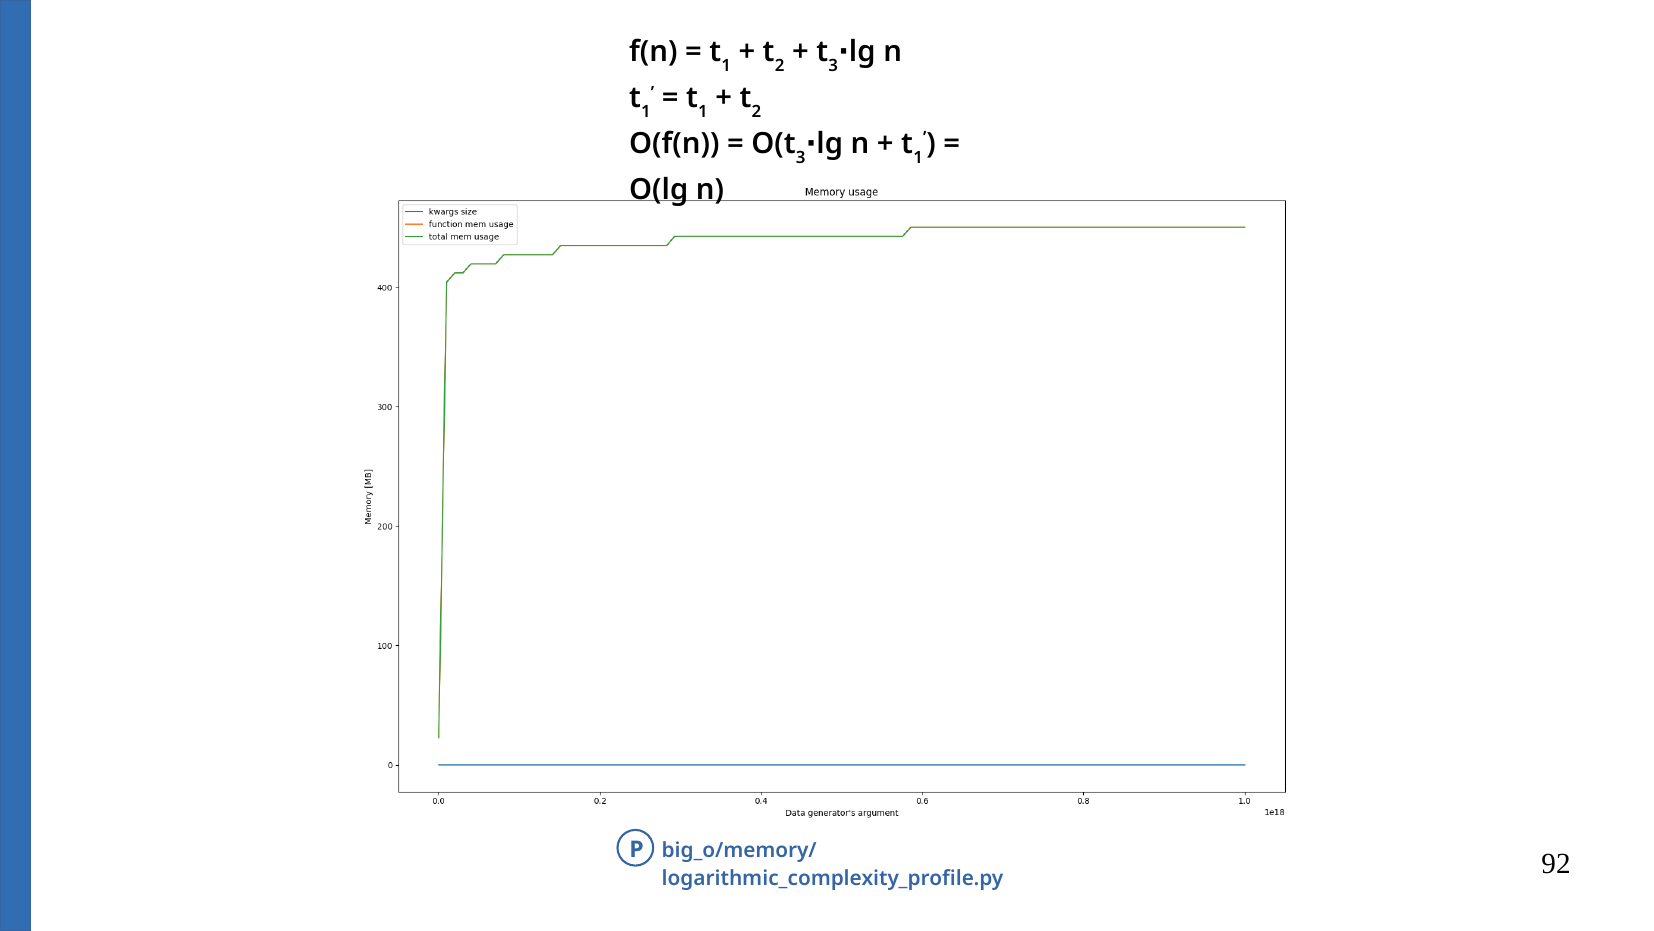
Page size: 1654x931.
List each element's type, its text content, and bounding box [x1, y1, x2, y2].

text_box big_o/memory/logarithmic_complexity_profile.py [646, 827, 1130, 869]
picture [255, 108, 1399, 876]
text_box [0, 0, 31, 931]
picture [733, 869, 845, 876]
text_box f(n) = t1 + t2 + t3⋅lg n t1’ = t1 + t2 O(f(n)) = O(t3⋅lg n + t1’) = O(lg n) [614, 23, 1040, 168]
picture [847, 869, 946, 876]
picture [665, 869, 731, 876]
picture [947, 869, 957, 876]
text_box P [615, 826, 645, 873]
